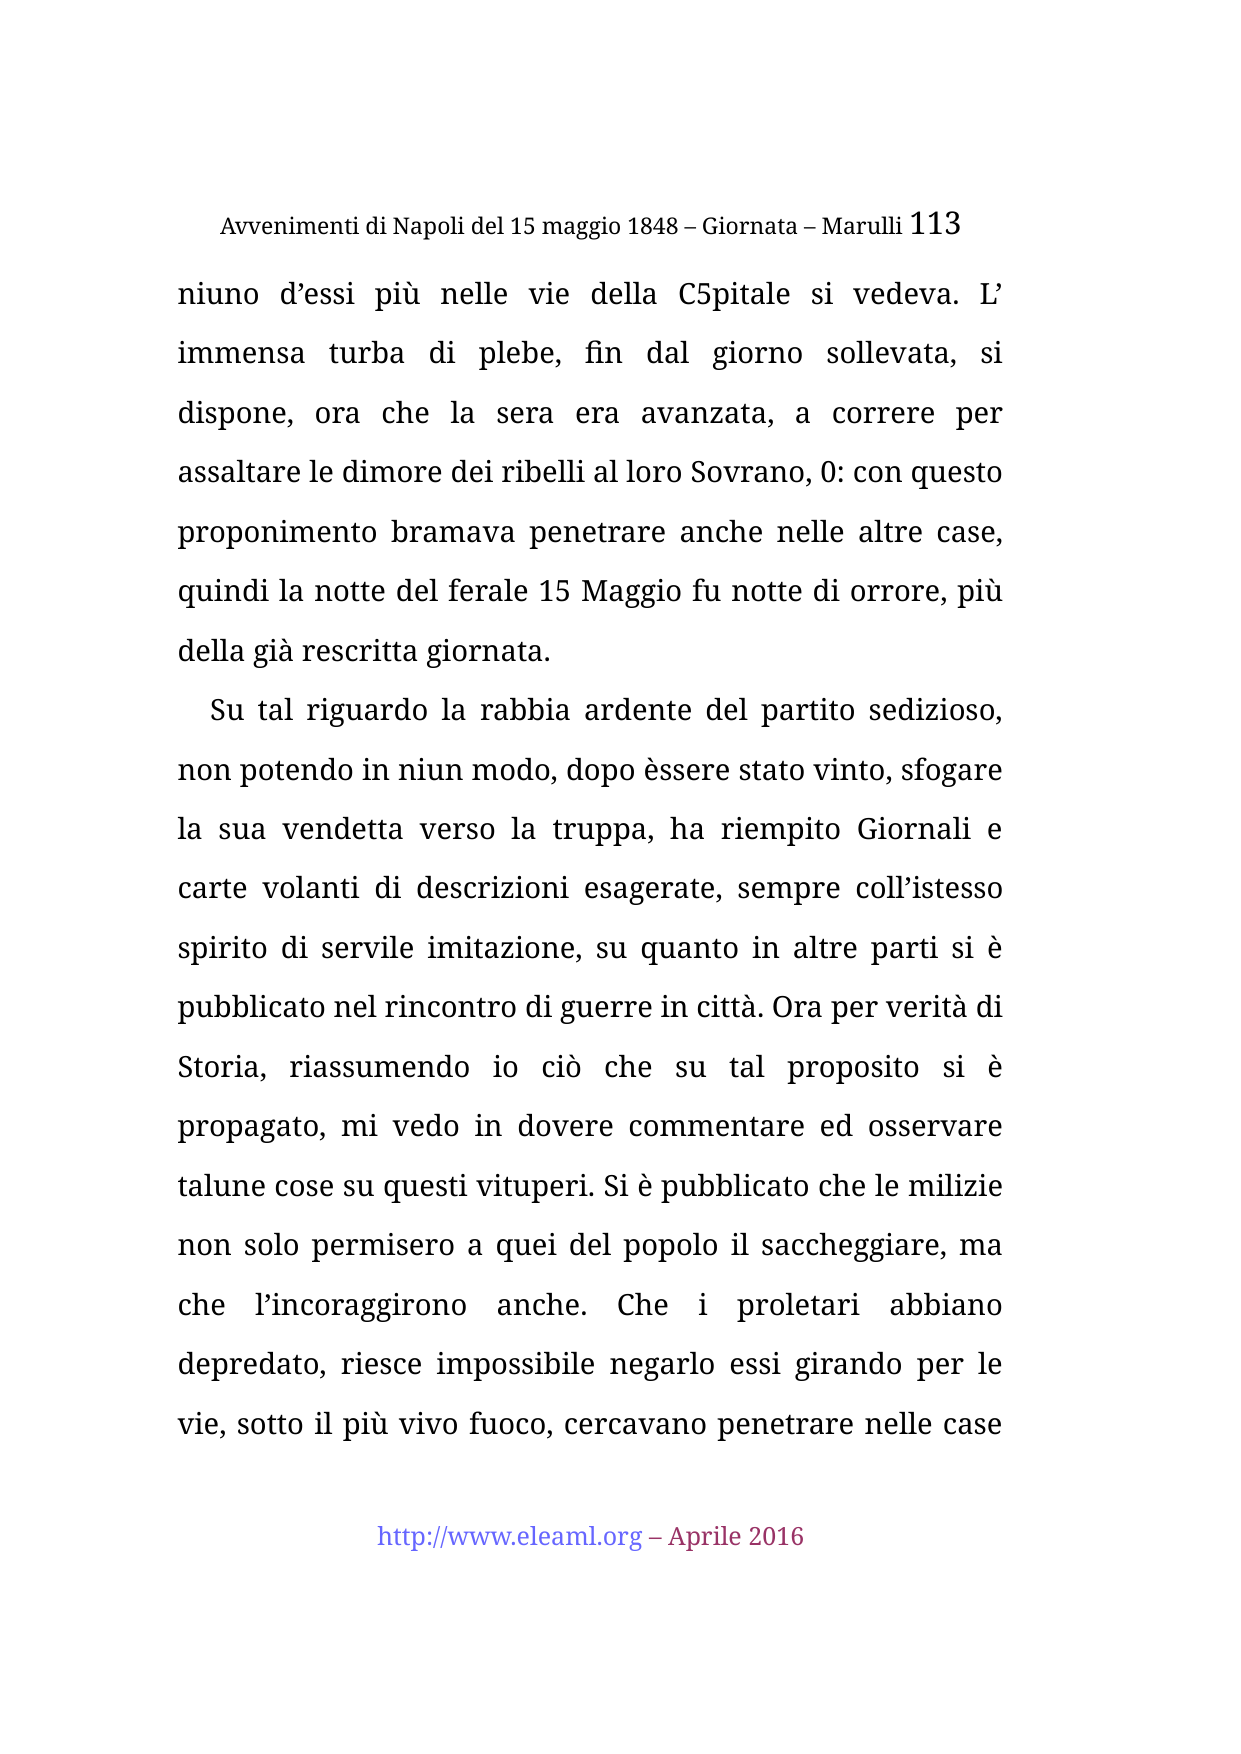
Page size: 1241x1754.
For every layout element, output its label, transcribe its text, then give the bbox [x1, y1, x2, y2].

text Su tal riguardo la rabbia ardente del partito sedizioso, non potendo in niun modo, dopo èssere stato vinto, sfogare la sua vendetta verso la truppa, ha riempito Giornali e carte volanti di descrizioni esagerate, sempre coll’istesso spirito di servile imitazione, su quanto in altre parti si è pubblicato nel rincontro di guerre in città. Ora per verità di Storia, riassumendo io ciò che su tal proposito si è propagato, mi vedo in dovere commentare ed osservare talune cose su questi vituperi. Si è pubblicato che le milizie non solo permisero a quei del popolo il saccheggiare, ma che l’incoraggirono anche. Che i proletari abbiano depredato, riesce impossibile negarlo essi girando per le vie, sotto il più vivo fuoco, cercavano penetrare nelle case [177, 689, 1004, 1443]
text niuno d’essi più nelle vie della C5pitale si vedeva. L’ immensa turba di plebe, fin dal giorno sollevata, si dispone, ora che la sera era avanzata, a correre per assaltare le dimore dei ribelli al loro Sovrano, 0: con questo proponimento bramava penetrare anche nelle altre case, quindi la notte del ferale 15 Maggio fu notte di orrore, più della già rescritta giornata. [177, 273, 1004, 669]
